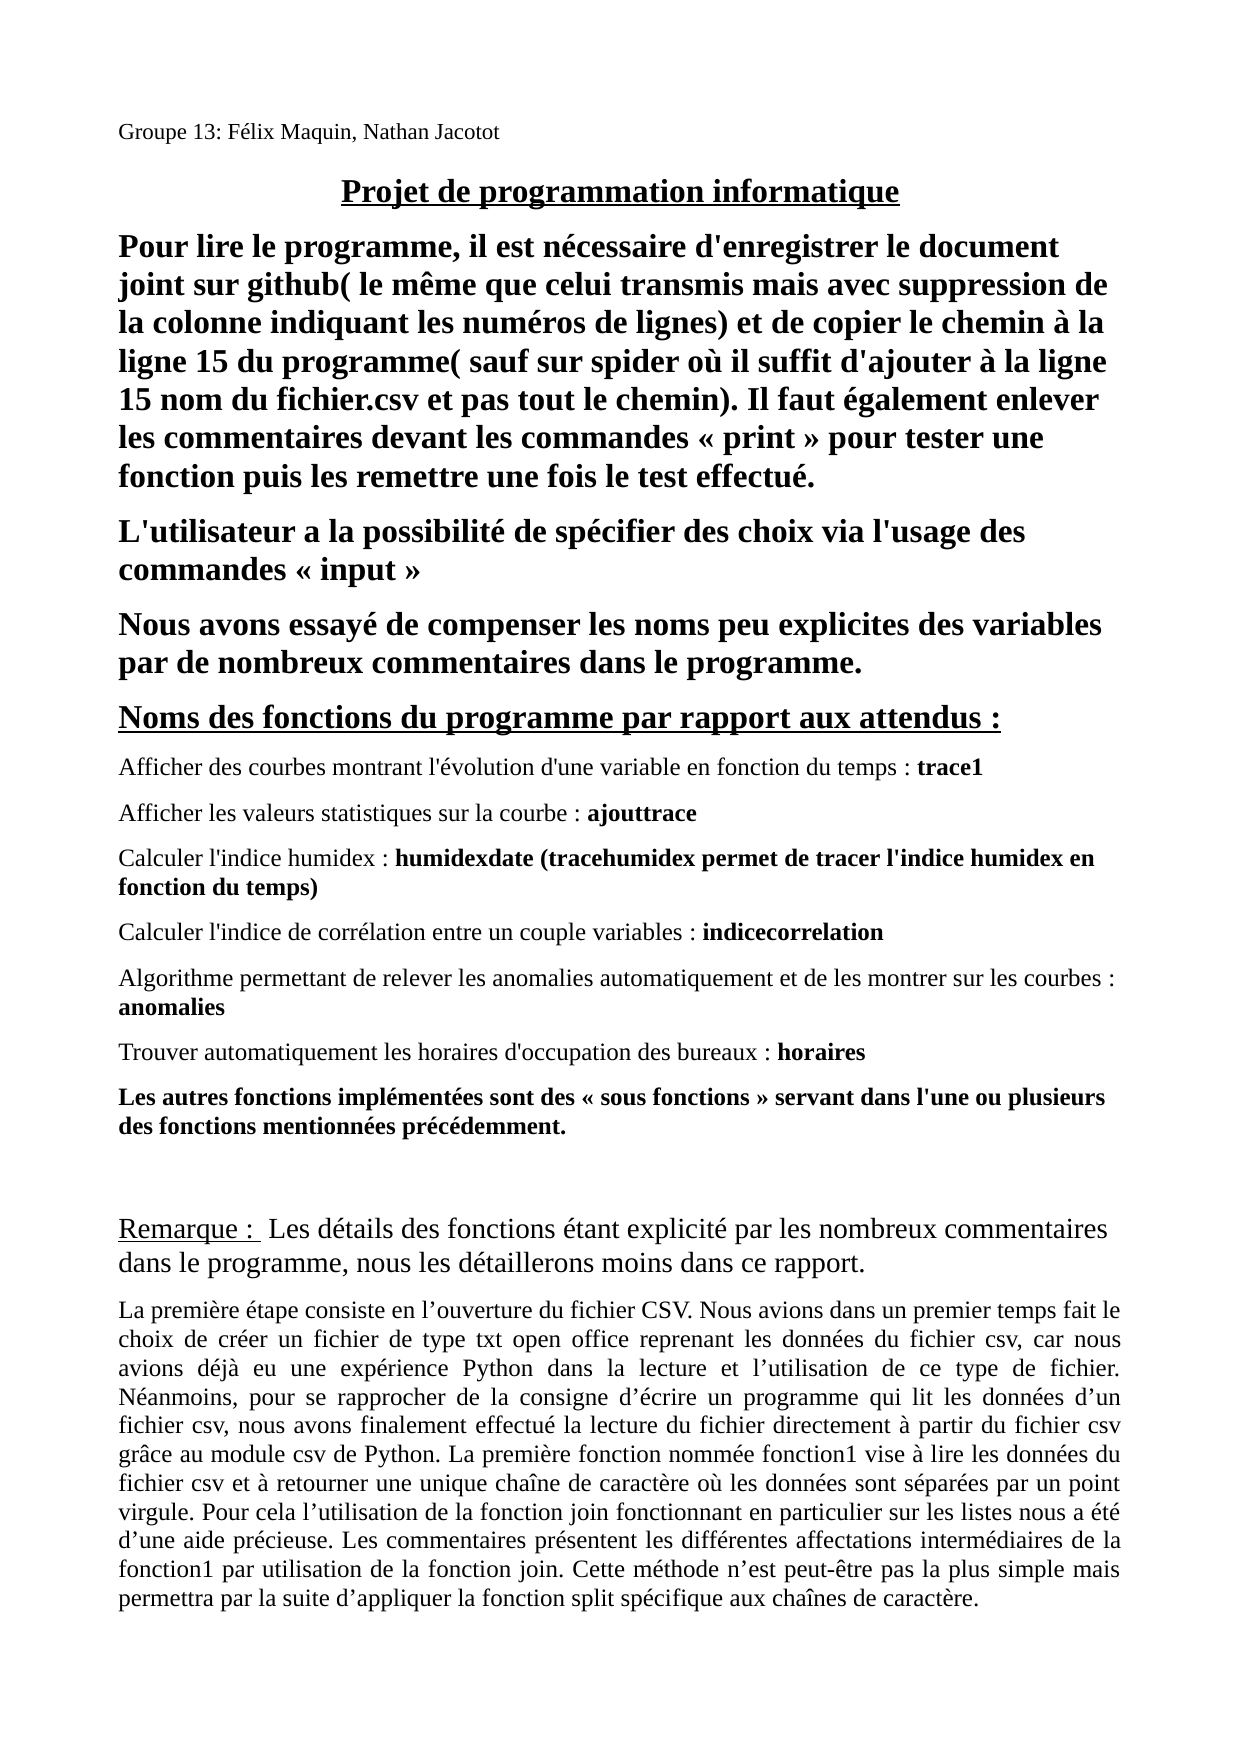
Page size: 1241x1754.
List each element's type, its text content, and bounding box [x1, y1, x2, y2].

text Afficher les valeurs statistiques sur la courbe : ajouttrace [118, 798, 1122, 827]
text L'utilisateur a la possibilité de spécifier des choix via l'usage des commandes « input » [118, 511, 1122, 587]
text Les autres fonctions implémentées sont des « sous fonctions » servant dans l'une ou plusieurs des fonctions mentionnées précédemment. [118, 1082, 1122, 1140]
text Afficher des courbes montrant l'évolution d'une variable en fonction du temps : trace1 [118, 752, 1122, 781]
text Calculer l'indice humidex : humidexdate (tracehumidex permet de tracer l'indice humidex en fonction du temps) [118, 843, 1122, 901]
text Remarque : Les détails des fonctions étant explicité par les nombreux commentaires dans le programme, nous les détaillerons moins dans ce rapport. [118, 1212, 1122, 1279]
text Trouver automatiquement les horaires d'occupation des bureaux : horaires [118, 1037, 1122, 1066]
text Noms des fonctions du programme par rapport aux attendus : [118, 697, 1122, 736]
text Pour lire le programme, il est nécessaire d'enregistrer le document joint sur github( le même que celui transmis mais avec suppression de la colonne indiquant les numéros de lignes) et de copier le chemin à la ligne 15 du programme( sauf sur spider où il suffit d'ajouter à la ligne 15 nom du fichier.csv et pas tout le chemin). Il faut également enlever les commentaires devant les commandes « print » pour tester une fonction puis les remettre une fois le test effectué. [118, 226, 1122, 494]
text La première étape consiste en l’ouverture du fichier CSV. Nous avions dans un premier temps fait le choix de créer un fichier de type txt open office reprenant les données du fichier csv, car nous avions déjà eu une expérience Python dans la lecture et l’utilisation de ce type de fichier. Néanmoins, pour se rapprocher de la consigne d’écrire un programme qui lit les données d’un fichier csv, nous avons finalement effectué la lecture du fichier directement à partir du fichier csv grâce au module csv de Python. La première fonction nommée fonction1 vise à lire les données du fichier csv et à retourner une unique chaîne de caractère où les données sont séparées par un point virgule. Pour cela l’utilisation de la fonction join fonctionnant en particulier sur les listes nous a été d’une aide précieuse. Les commentaires présentent les différentes affectations intermédiaires de la fonction1 par utilisation de la fonction join. Cette méthode n’est peut-être pas la plus simple mais permettra par la suite d’appliquer la fonction split spécifique aux chaînes de caractère. [118, 1295, 1122, 1612]
text Calculer l'indice de corrélation entre un couple variables : indicecorrelation [118, 917, 1122, 946]
text Groupe 13: Félix Maquin, Nathan Jacotot [118, 118, 1122, 144]
text Nous avons essayé de compenser les noms peu explicites des variables par de nombreux commentaires dans le programme. [118, 604, 1122, 681]
text Algorithme permettant de relever les anomalies automatiquement et de les montrer sur les courbes : anomalies [118, 963, 1122, 1020]
text Projet de programmation informatique [118, 171, 1122, 209]
